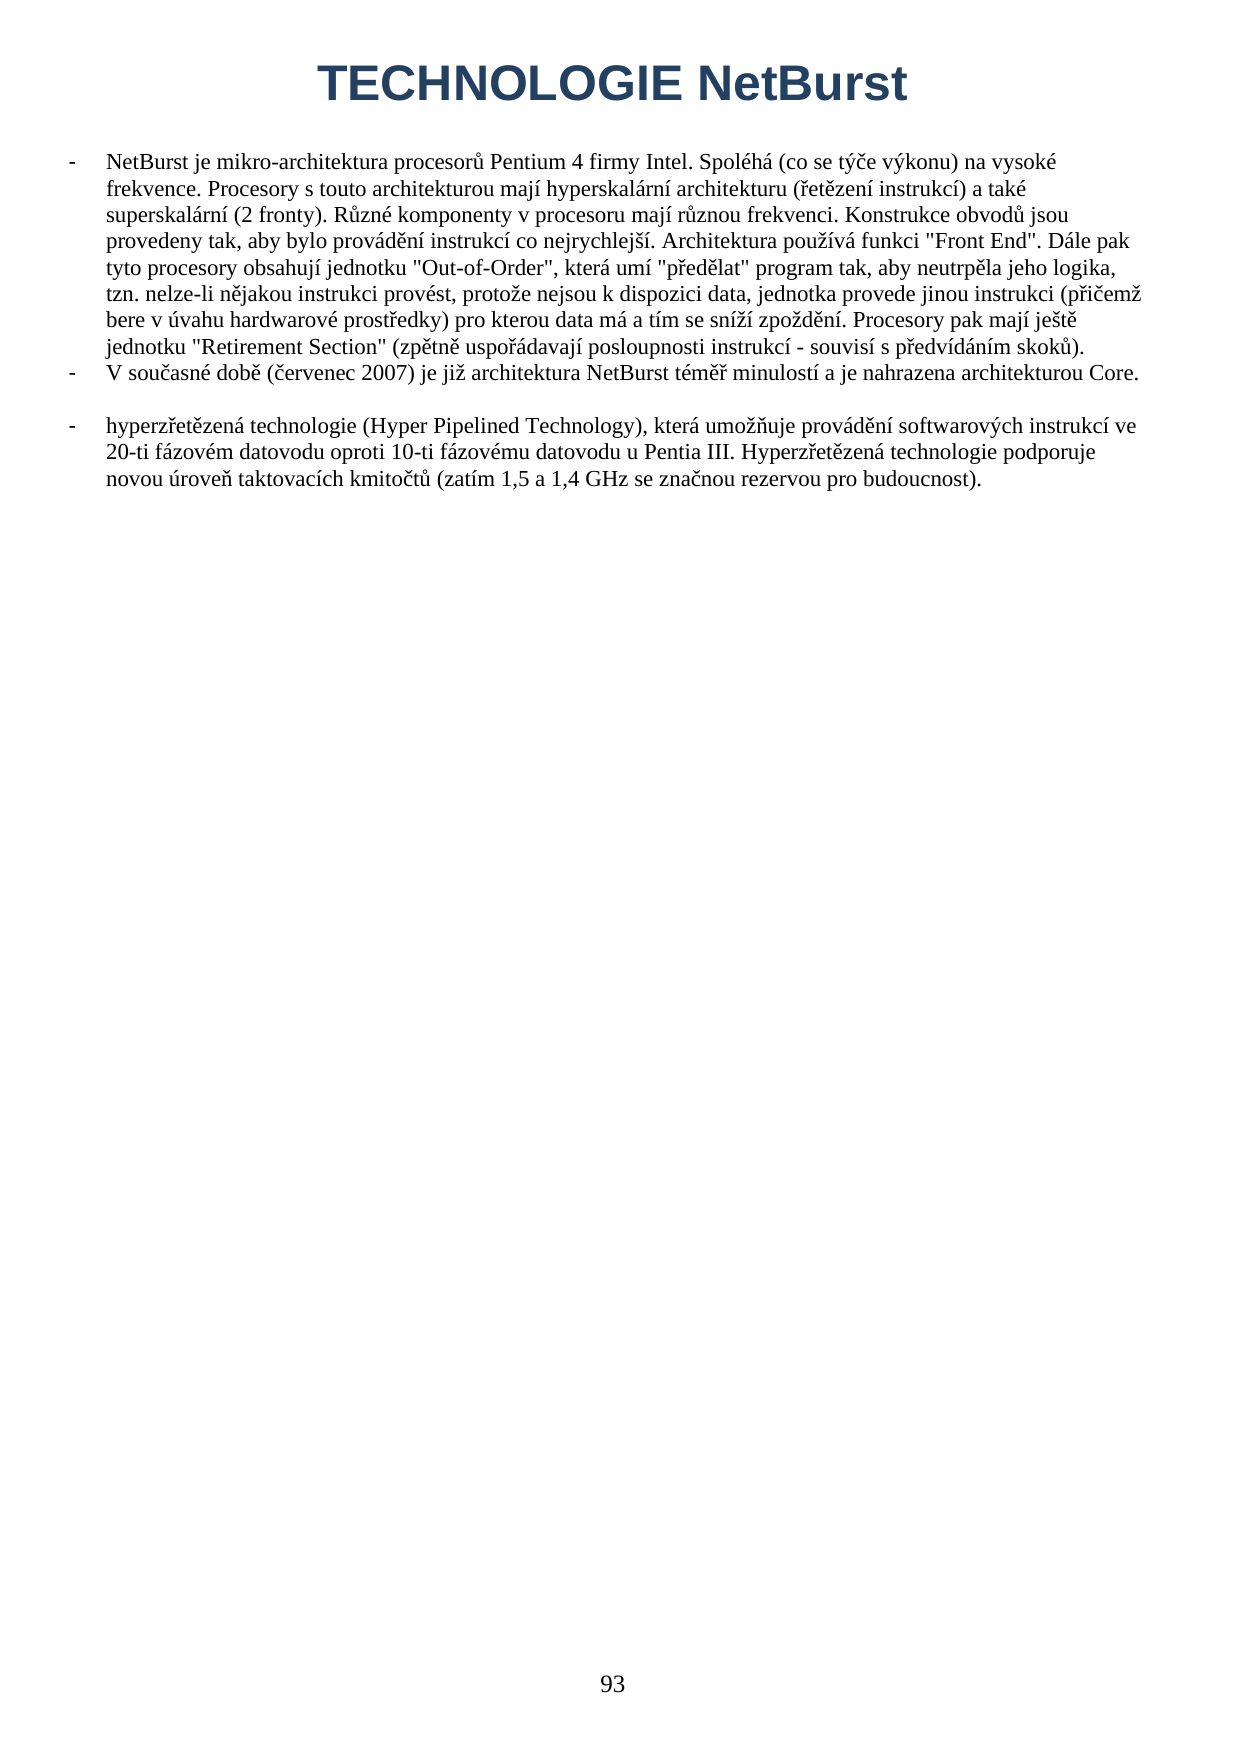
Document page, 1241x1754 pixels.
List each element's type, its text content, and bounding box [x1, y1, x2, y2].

text TECHNOLOGIE NetBurst [162, 53, 1063, 111]
list hyperzřetězená technologie (Hyper Pipelined Technology), která umožňuje provádění softwarových instrukcí ve 20-ti fázovém datovodu oproti 10-ti fázovému datovodu u Pentia III. Hyperzřetězená technologie podporuje novou úroveň taktovacích kmitočtů (zatím 1,5 a 1,4 GHz se značnou rezervou pro budoucnost). [90, 412, 1151, 491]
list NetBurst je mikro-architektura procesorů Pentium 4 firmy Intel. Spoléhá (co se týče výkonu) na vysoké frekvence. Procesory s touto architekturou mají hyperskalární architekturu (řetězení instrukcí) a také superskalární (2 fronty). Různé komponenty v procesoru mají různou frekvenci. Konstrukce obvodů jsou provedeny tak, aby bylo provádění instrukcí co nejrychlejší. Architektura používá funkci "Front End". Dále pak tyto procesory obsahují jednotku "Out-of-Order", která umí "předělat" program tak, aby neutrpěla jeho logika, tzn. nelze-li nějakou instrukci provést, protože nejsou k dispozici data, jednotka provede jinou instrukci (přičemž bere v úvahu hardwarové prostředky) pro kterou data má a tím se sníží zpoždění. Procesory pak mají ještě jednotku "Retirement Section" (zpětně uspořádavají posloupnosti instrukcí - souvisí s předvídáním skoků). [90, 148, 1151, 359]
list V současné době (červenec 2007) je již architektura NetBurst téměř minulostí a je nahrazena architekturou Core. [90, 359, 1151, 386]
